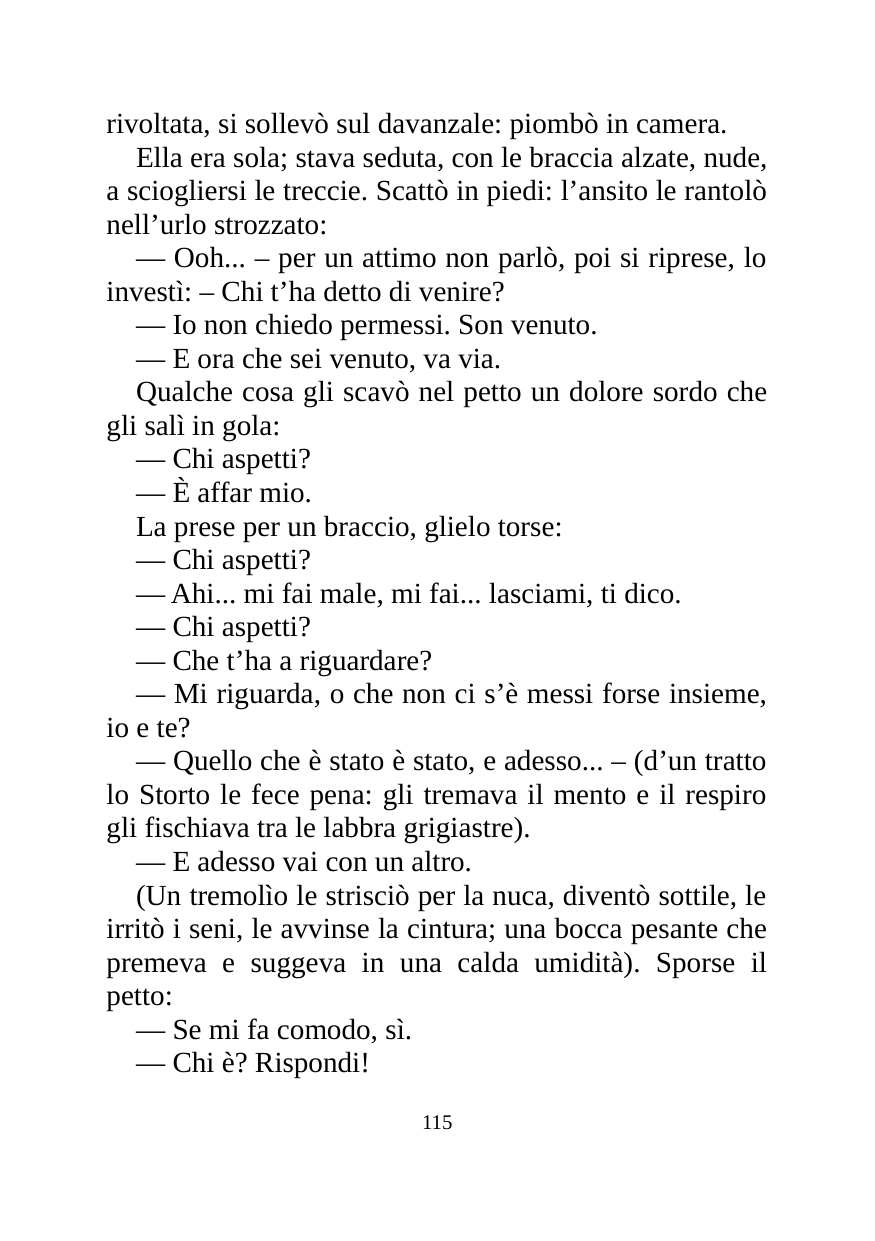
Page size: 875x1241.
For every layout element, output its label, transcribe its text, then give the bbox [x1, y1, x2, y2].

text — Mi riguarda, o che non ci s’è messi forse insieme, io e te? [106, 676, 768, 743]
text — E ora che sei venuto, va via. [106, 341, 768, 374]
text — Io non chiedo permessi. Son venuto. [106, 307, 768, 341]
text — Ooh... – per un attimo non parlò, poi si riprese, lo investì: – Chi t’ha detto di venire? [106, 240, 768, 307]
text — E adesso vai con un altro. [106, 844, 768, 878]
text Qualche cosa gli scavò nel petto un dolore sordo che gli salì in gola: [106, 374, 768, 442]
text — Chi aspetti? [106, 442, 768, 475]
text — Ahi... mi fai male, mi fai... lasciami, ti dico. [106, 576, 768, 609]
text — È affar mio. [106, 475, 768, 509]
text Ella era sola; stava seduta, con le braccia alzate, nude, a sciogliersi le treccie. Scattò in piedi: l’ansito le rantolò nell’urlo strozzato: [106, 140, 768, 240]
text — Se mi fa comodo, sì. [106, 1012, 768, 1045]
text (Un tremolìo le strisciò per la nuca, diventò sottile, le irritò i seni, le avvinse la cintura; una bocca pesante che premeva e suggeva in una calda umidità). Sporse il petto: [106, 878, 768, 1012]
text — Che t’ha a riguardare? [106, 643, 768, 676]
text — Chi aspetti? [106, 542, 768, 576]
text — Chi aspetti? [106, 609, 768, 643]
text rivoltata, si sollevò sul davanzale: piombò in camera. [106, 106, 768, 140]
text La prese per un braccio, glielo torse: [106, 509, 768, 542]
text — Chi è? Rispondi! [106, 1045, 768, 1079]
text — Quello che è stato è stato, e adesso... – (d’un tratto lo Storto le fece pena: gli tremava il mento e il respiro gli fischiava tra le labbra grigiastre). [106, 743, 768, 844]
